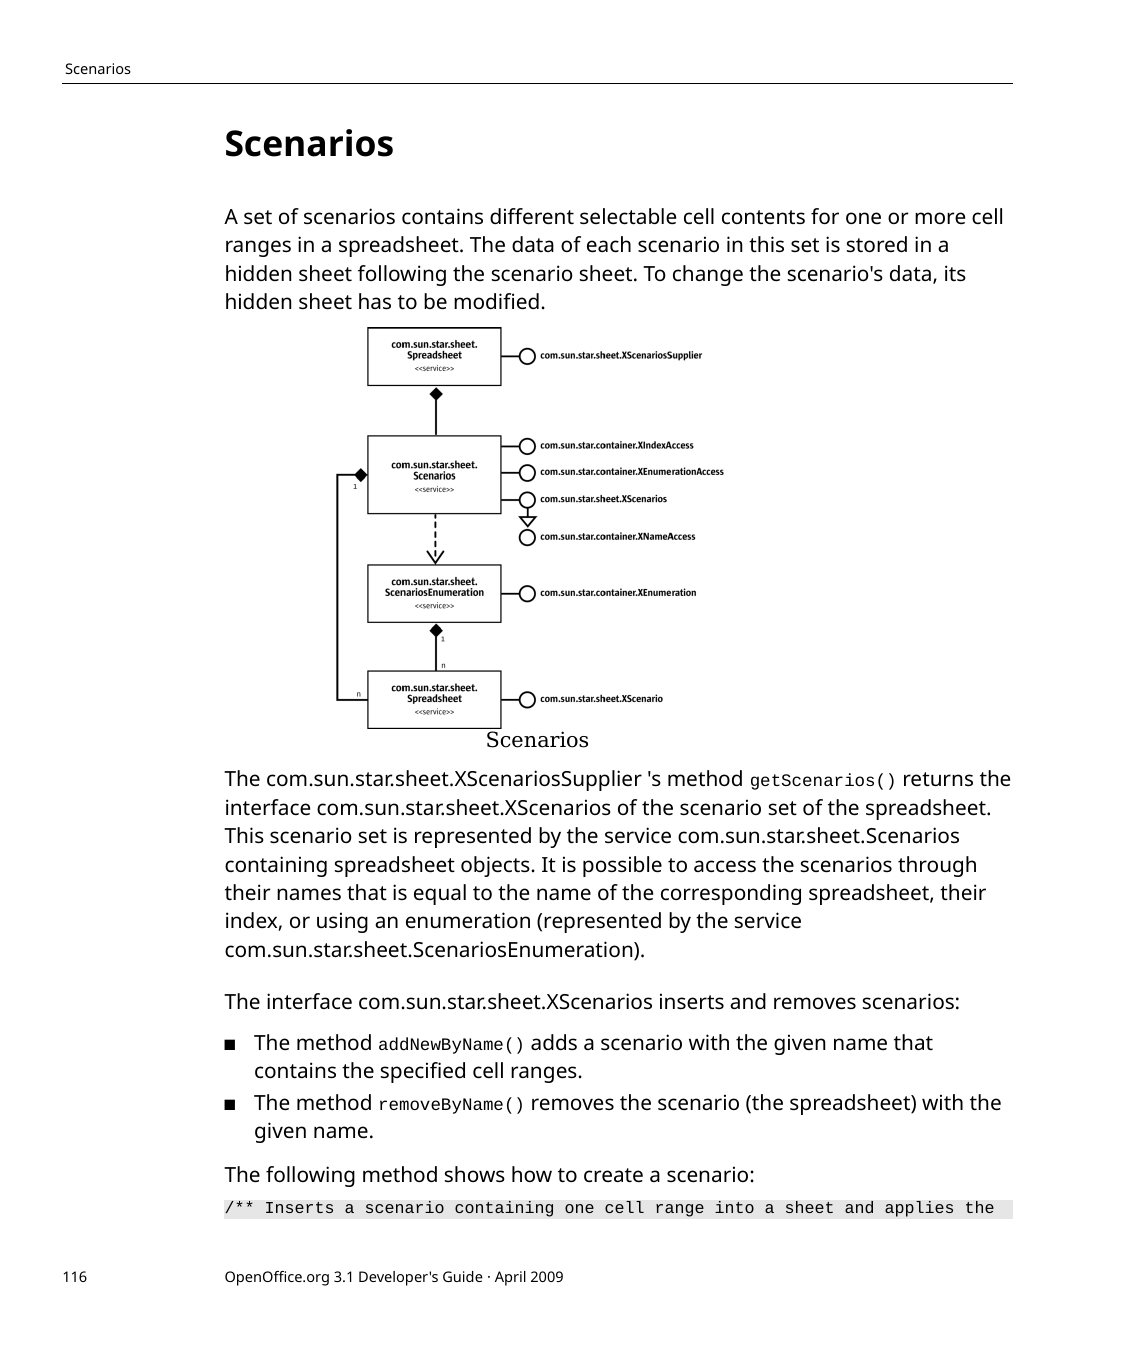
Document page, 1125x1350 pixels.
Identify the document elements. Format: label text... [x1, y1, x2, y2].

text /** Inserts a scenario containing one cell range into a sheet and applies the [224, 1200, 1013, 1219]
text Scenarios [62, 729, 1013, 752]
picture [336, 327, 739, 729]
text The com.sun.star.sheet.XScenariosSupplier 's method getScenarios() returns the interface com.sun.star.sheet.XScenarios of the scenario set of the spreadsheet. This scenario set is represented by the service com.sun.star.sheet.Scenarios containing spreadsheet objects. It is possible to access the scenarios through their names that is equal to the name of the corresponding spreadsheet, their index, or using an enumeration (represented by the service com.sun.star.sheet.ScenariosEnumeration). [224, 764, 1013, 963]
list The method addNewByName() adds a scenario with the given name that contains the specified cell ranges. [224, 1028, 1013, 1085]
text The interface com.sun.star.sheet.XScenarios inserts and removes scenarios: [224, 987, 1013, 1016]
list The method removeByName() removes the scenario (the spreadsheet) with the given name. [224, 1088, 1013, 1145]
subtitle Scenarios [224, 118, 1013, 166]
text The following method shows how to create a scenario: [224, 1160, 1013, 1188]
text A set of scenarios contains different selectable cell contents for one or more cell ranges in a spreadsheet. The data of each scenario in this set is stored in a hidden sheet following the scenario sheet. To change the scenario's data, its hidden sheet has to be modified. [224, 202, 1013, 316]
